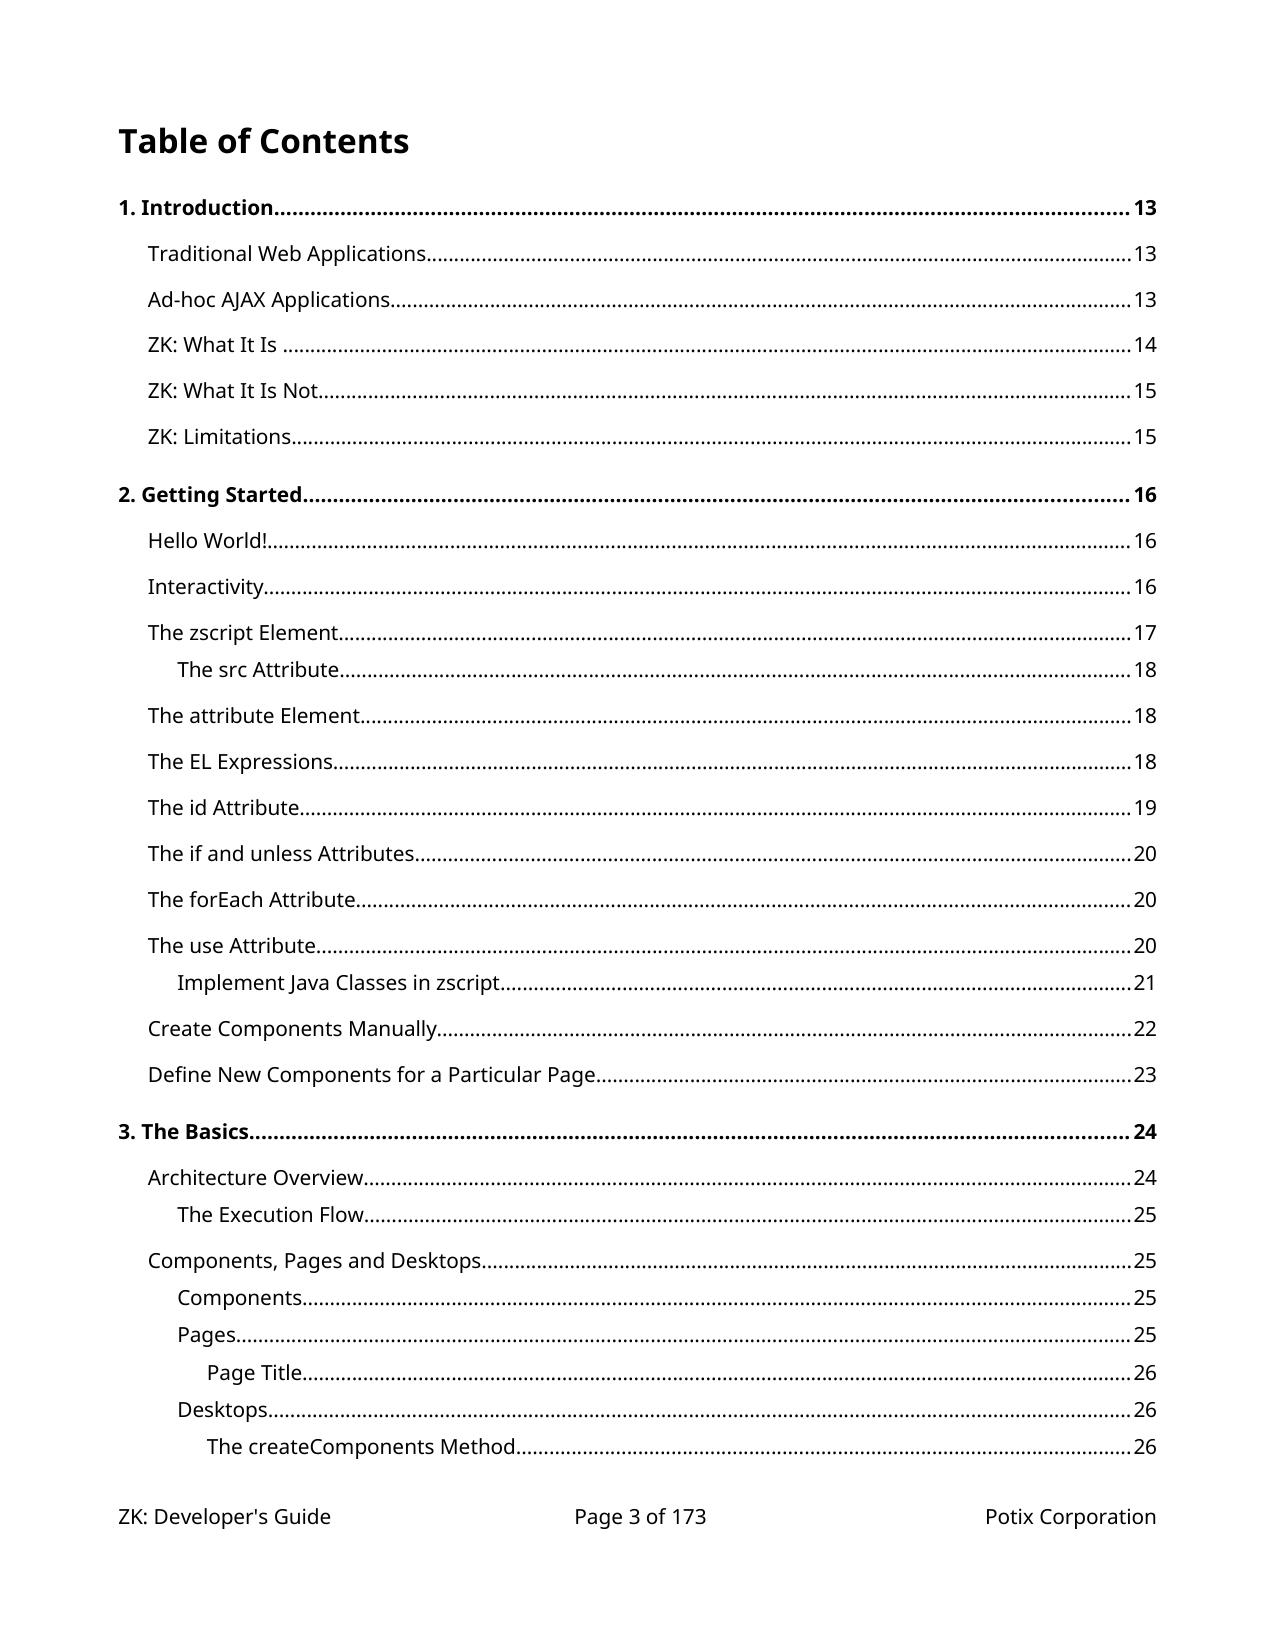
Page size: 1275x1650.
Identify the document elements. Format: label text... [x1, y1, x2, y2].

text ZK: What It Is Not 15 [148, 377, 1157, 405]
text 3. The Basics 24 [118, 1117, 1157, 1146]
text 2. Getting Started 16 [118, 480, 1157, 508]
text ZK: What It Is 14 [148, 331, 1157, 359]
text Desktops 26 [177, 1395, 1157, 1423]
text The EL Expressions 18 [148, 747, 1157, 775]
text Components, Pages and Desktops 25 [148, 1246, 1157, 1274]
text The attribute Element 18 [148, 701, 1157, 729]
text Ad-hoc AJAX Applications 13 [148, 285, 1157, 313]
text Page Title 26 [207, 1358, 1157, 1386]
text Define New Components for a Particular Page 23 [148, 1060, 1157, 1088]
subtitle Table of Contents [118, 118, 1157, 163]
text Architecture Overview 24 [148, 1163, 1157, 1192]
text Implement Java Classes in zscript 21 [177, 968, 1157, 996]
text The forEach Attribute 20 [148, 885, 1157, 913]
text ZK: Limitations 15 [148, 422, 1157, 451]
text Pages 25 [177, 1321, 1157, 1349]
text Components 25 [177, 1283, 1157, 1312]
text The if and unless Attributes 20 [148, 839, 1157, 867]
text Hello World! 16 [148, 526, 1157, 554]
text Create Components Manually 22 [148, 1014, 1157, 1042]
text The use Attribute 20 [148, 931, 1157, 959]
text 1. Introduction 13 [118, 193, 1157, 221]
text The createComponents Method 26 [207, 1432, 1157, 1460]
text Interactivity 16 [148, 572, 1157, 600]
text The zscript Element 17 [148, 618, 1157, 646]
text Traditional Web Applications 13 [148, 239, 1157, 267]
text The Execution Flow 25 [177, 1200, 1157, 1229]
text The id Attribute 19 [148, 793, 1157, 821]
text The src Attribute 18 [177, 655, 1157, 683]
